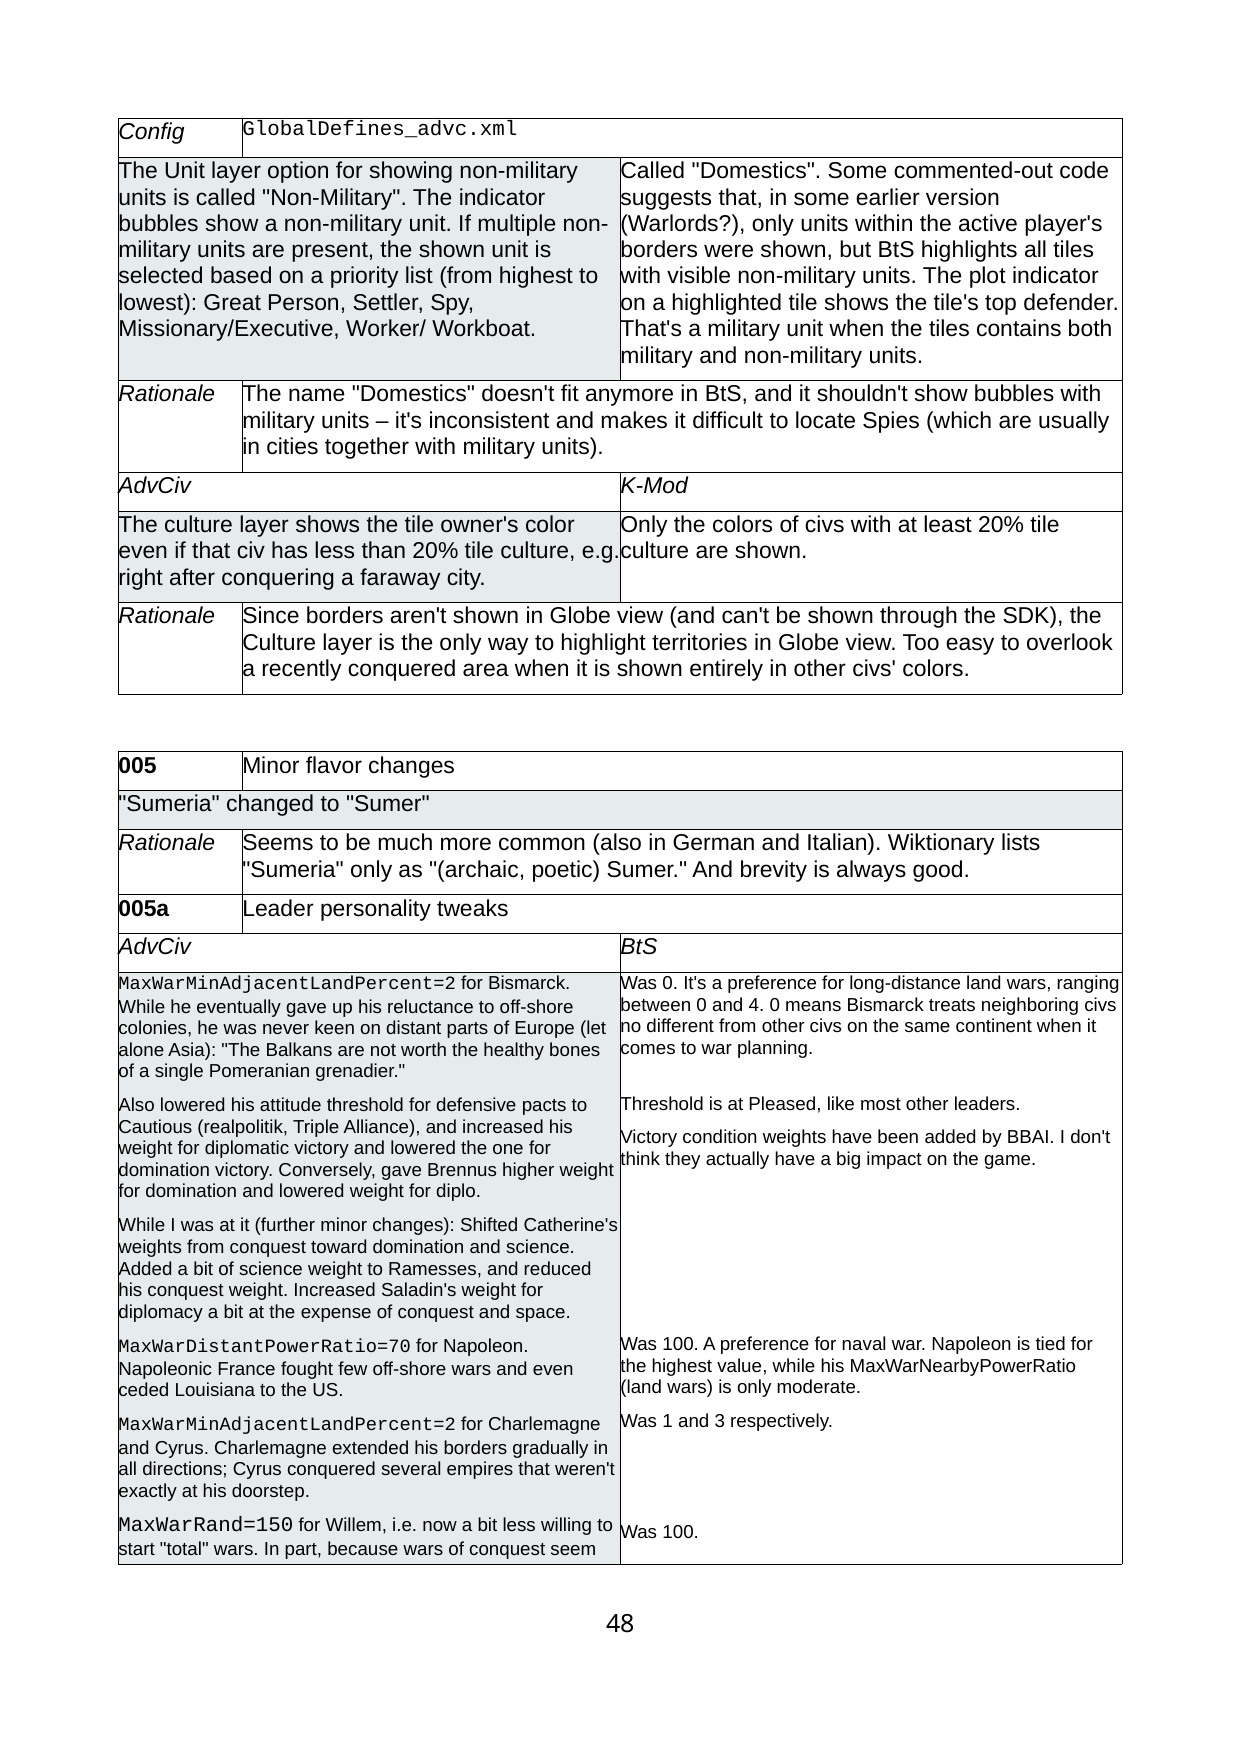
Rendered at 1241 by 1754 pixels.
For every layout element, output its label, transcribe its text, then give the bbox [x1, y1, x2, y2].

table_cell Seems to be much more common (also in German and Italian). Wiktionary lists "Sumeria" only as "(archaic, poetic) Sumer." And brevity is always good. [243, 830, 1122, 894]
table_cell AdvCiv [119, 934, 620, 972]
table_cell Rationale [119, 381, 242, 472]
table_cell BtS [621, 934, 1122, 972]
table_cell Config [119, 119, 242, 157]
table_cell Only the colors of civs with at least 20% tile culture are shown. [621, 512, 1122, 602]
table_cell GlobalDefines_advc.xml [243, 119, 1122, 157]
table_cell Was 0. It's a preference for long-distance land wars, ranging between 0 and 4. 0 means Bismarck treats neighboring civs no different from other civs on the same continent when it comes to war planning. Threshold is at Pleased, like most other leaders. Victory condition weights have been added by BBAI. I don't think they actually have a big impact on the game. Was 100. A preference for naval war. Napoleon is tied for the highest value, while his MaxWarNearbyPowerRatio (land wars) is only moderate. Was 1 and 3 respectively. Was 100. [621, 973, 1122, 1564]
table_cell Leader personality tweaks [243, 895, 1122, 933]
table_cell 005a [119, 895, 242, 933]
table_cell The name "Domestics" doesn't fit anymore in BtS, and it shouldn't show bubbles with military units – it's inconsistent and makes it difficult to locate Spies (which are usually in cities together with military units). [243, 381, 1122, 472]
table_cell The culture layer shows the tile owner's color even if that civ has less than 20% tile culture, e.g. right after conquering a faraway city. [119, 512, 620, 602]
table_cell Called "Domestics". Some commented-out code suggests that, in some earlier version (Warlords?), only units within the active player's borders were shown, but BtS highlights all tiles with visible non-military units. The plot indicator on a highlighted tile shows the tile's top defender. That's a military unit when the tiles contains both military and non-military units. [621, 158, 1122, 380]
table_cell The Unit layer option for showing non-military units is called "Non-Military". The indicator bubbles show a non-military unit. If multiple non-military units are present, the shown unit is selected based on a priority list (from highest to lowest): Great Person, Settler, Spy, Missionary/Executive, Worker/ Workboat. [119, 158, 620, 380]
table_cell AdvCiv [119, 473, 620, 511]
table_header 005 [119, 752, 242, 790]
table_cell "Sumeria" changed to "Sumer" [119, 791, 1122, 829]
table_cell Rationale [119, 603, 242, 694]
table_cell K-Mod [621, 473, 1122, 511]
table_cell Rationale [119, 830, 242, 894]
table_cell Since borders aren't shown in Globe view (and can't be shown through the SDK), the Culture layer is the only way to highlight territories in Globe view. Too easy to overlook a recently conquered area when it is shown entirely in other civs' colors. [243, 603, 1122, 694]
table_cell MaxWarMinAdjacentLandPercent=2 for Bismarck. While he eventually gave up his reluctance to off-shore colonies, he was never keen on distant parts of Europe (let alone Asia): "The Balkans are not worth the healthy bones of a single Pomeranian grenadier." Also lowered his attitude threshold for defensive pacts to Cautious (realpolitik, Triple Alliance), and increased his weight for diplomatic victory and lowered the one for domination victory. Conversely, gave Brennus higher weight for domination and lowered weight for diplo. While I was at it (further minor changes): Shifted Catherine's weights from conquest toward domination and science. Added a bit of science weight to Ramesses, and reduced his conquest weight. Increased Saladin's weight for diplomacy a bit at the expense of conquest and space. MaxWarDistantPowerRatio=70 for Napoleon. Napoleonic France fought few off-shore wars and even ceded Louisiana to the US. MaxWarMinAdjacentLandPercent=2 for Charlemagne and Cyrus. Charlemagne extended his borders gradually in all directions; Cyrus conquered several empires that weren't exactly at his doorstep. MaxWarRand=150 for Willem, i.e. now a bit less willing to start "total" wars. In part, because wars of conquest seem [119, 973, 620, 1564]
table_header Minor flavor changes [243, 752, 1122, 790]
